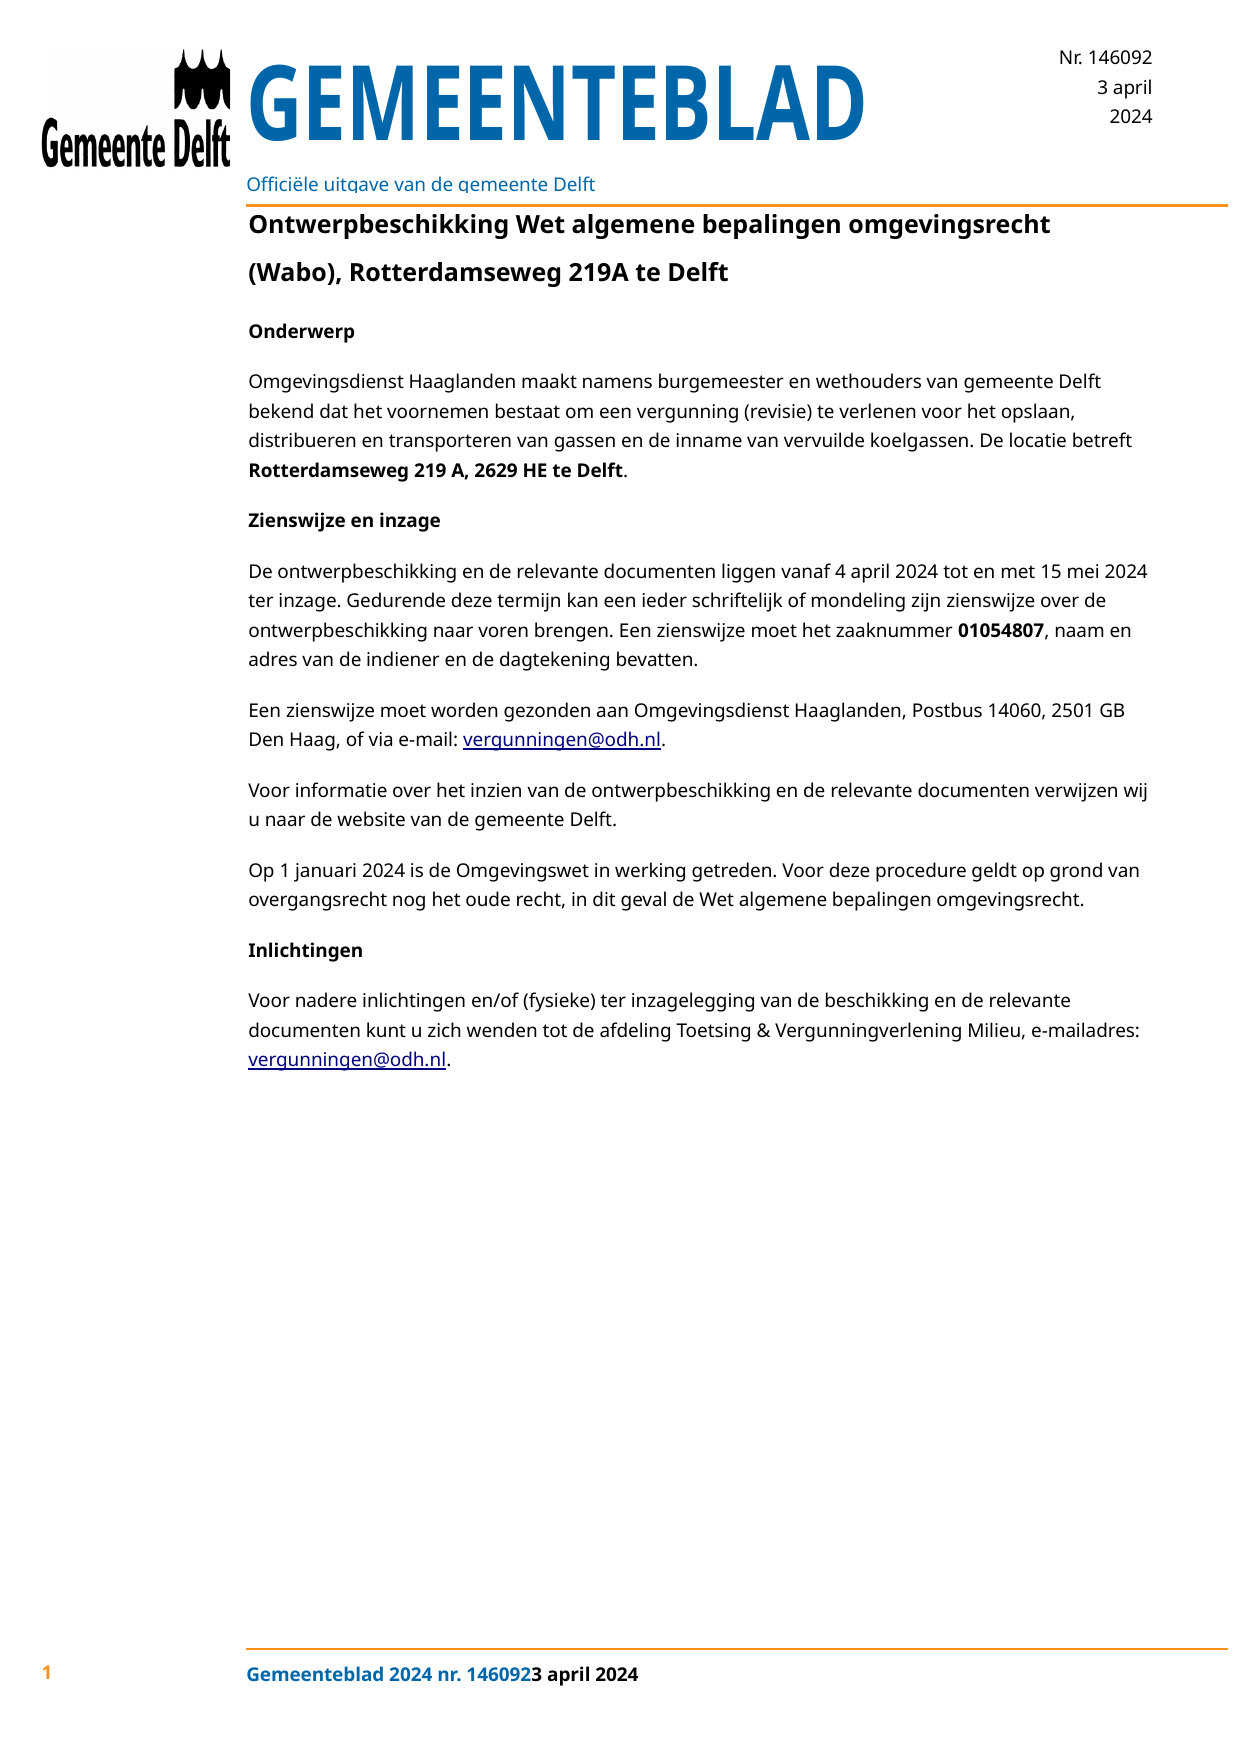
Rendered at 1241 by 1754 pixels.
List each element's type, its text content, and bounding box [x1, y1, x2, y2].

text Een zienswijze moet worden gezonden aan Omgevingsdienst Haaglanden, Postbus 14060, 2501 GB Den Haag, of via e-mail: vergunningen@odh.nl. [248, 697, 1152, 752]
text Omgevingsdienst Haaglanden maakt namens burgemeester en wethouders van gemeente Delft bekend dat het voornemen bestaat om een vergunning (revisie) te verlenen voor het opslaan, distribueren en transporteren van gassen en de inname van vervuilde koelgassen. De locatie betreft Rotterdamseweg 219 A, 2629 HE te Delft. [248, 368, 1152, 483]
text De ontwerpbeschikking en de relevante documenten liggen vanaf 4 april 2024 tot en met 15 mei 2024 ter inzage. Gedurende deze termijn kan een ieder schriftelijk of mondeling zijn zienswijze over de ontwerpbeschikking naar voren brengen. Een zienswijze moet het zaaknummer 01054807, naam en adres van de indiener en de dagtekening bevatten. [248, 558, 1152, 672]
text Onderwerp [248, 318, 1152, 344]
text Voor nadere inlichtingen en/of (fysieke) ter inzagelegging van de beschikking en de relevante documenten kunt u zich wenden tot de afdeling Toetsing & Vergunningverlening Milieu, e-mailadres: vergunningen@odh.nl. [248, 987, 1152, 1072]
text Ontwerpbeschikking Wet algemene bepalingen omgevingsrecht (Wabo), Rotterdamseweg 219A te Delft [248, 207, 1152, 288]
text Op 1 januari 2024 is de Omgevingswet in werking getreden. Voor deze procedure geldt op grond van overgangsrecht nog het oude recht, in dit geval de Wet algemene bepalingen omgevingsrecht. [248, 857, 1152, 912]
picture [41, 47, 231, 172]
text Voor informatie over het inzien van de ontwerpbeschikking en de relevante documenten verwijzen wij u naar de website van de gemeente Delft. [248, 777, 1152, 832]
text Inlichtingen [248, 937, 1152, 963]
text Zienswijze en inzage [248, 507, 1152, 533]
